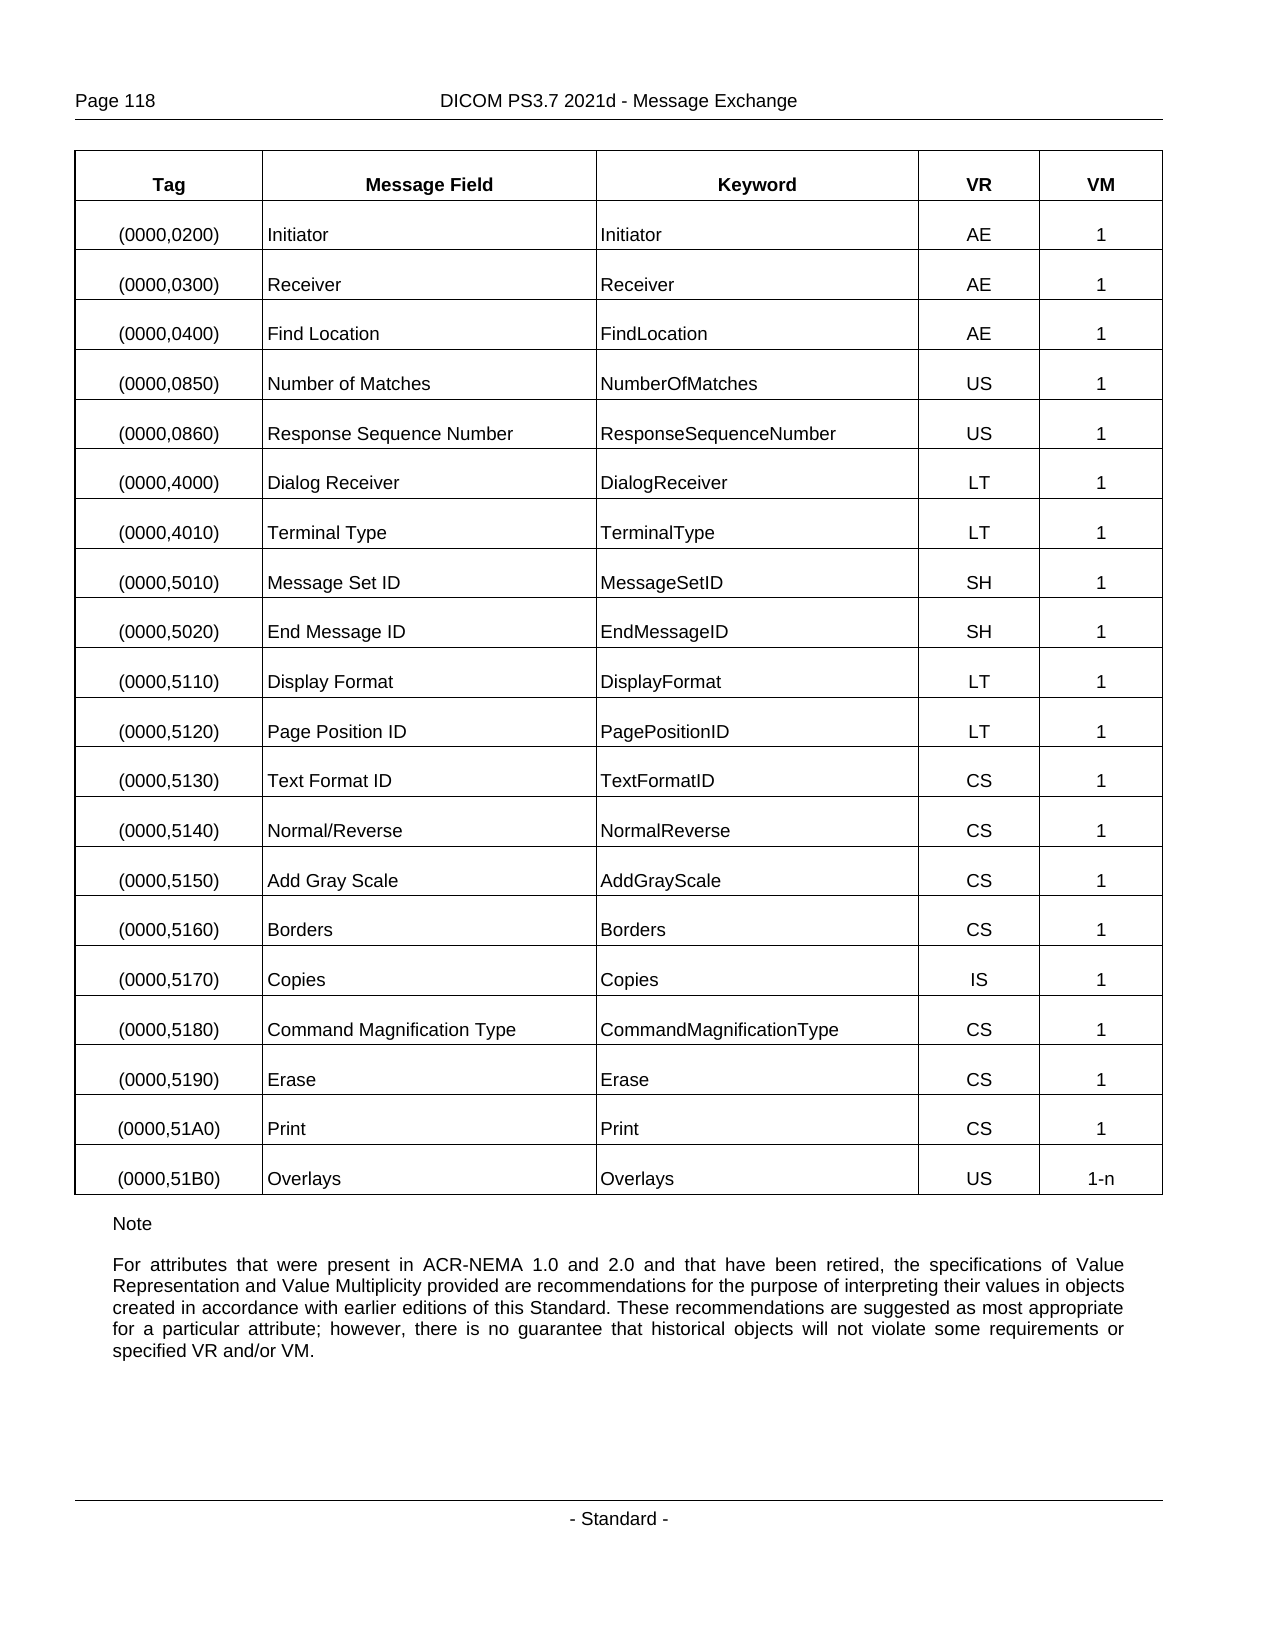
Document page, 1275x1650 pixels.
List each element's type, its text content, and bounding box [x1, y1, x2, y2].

table_cell LT [919, 499, 1039, 547]
table_cell FindLocation [597, 300, 918, 349]
table_cell US [919, 400, 1039, 448]
table_cell LT [919, 648, 1039, 697]
table_cell SH [919, 549, 1039, 597]
table_cell Command Magnification Type [263, 996, 596, 1044]
table_cell AE [919, 201, 1039, 249]
table_cell EndMessageID [597, 598, 918, 647]
table_header Tag [76, 151, 262, 200]
table_cell (0000,0200) [76, 201, 262, 249]
table_cell CS [919, 1095, 1039, 1144]
table_cell (0000,4000) [76, 449, 262, 498]
table_cell AE [919, 300, 1039, 349]
table_cell (0000,5020) [76, 598, 262, 647]
table_header VR [919, 151, 1039, 200]
table_cell 1 [1040, 300, 1162, 349]
text Note [112, 1213, 1125, 1235]
table_cell 1 [1040, 946, 1162, 995]
table_cell End Message ID [263, 598, 596, 647]
table_cell LT [919, 449, 1039, 498]
table_cell (0000,5130) [76, 747, 262, 796]
table_cell 1 [1040, 648, 1162, 697]
table_cell US [919, 350, 1039, 398]
table_cell NumberOfMatches [597, 350, 918, 398]
table_cell (0000,51A0) [76, 1095, 262, 1144]
table_cell 1 [1040, 250, 1162, 299]
table_cell AddGrayScale [597, 847, 918, 895]
table_cell 1 [1040, 400, 1162, 448]
table_cell 1 [1040, 847, 1162, 895]
table_cell 1 [1040, 996, 1162, 1044]
table_cell PagePositionID [597, 698, 918, 746]
table_cell Display Format [263, 648, 596, 697]
table_cell US [919, 1145, 1039, 1193]
table_cell Initiator [597, 201, 918, 249]
table_cell 1 [1040, 549, 1162, 597]
table_cell (0000,5110) [76, 648, 262, 697]
table_cell CS [919, 747, 1039, 796]
table_cell Overlays [597, 1145, 918, 1193]
table_cell Message Set ID [263, 549, 596, 597]
table_cell Receiver [597, 250, 918, 299]
table_cell 1 [1040, 896, 1162, 945]
table_cell CommandMagnificationType [597, 996, 918, 1044]
table_cell Initiator [263, 201, 596, 249]
text For attributes that were present in ACR-NEMA 1.0 and 2.0 and that have been retired, the specifications of Value Representation and Value Multiplicity provided are recommendations for the purpose of interpreting their values in objects created in accordance with earlier editions of this Standard. These recommendations are suggested as most appropriate for a particular attribute; however, there is no guarantee that historical objects will not violate some requirements or specified VR and/or VM. [112, 1253, 1125, 1361]
table_cell 1 [1040, 350, 1162, 398]
table_cell Normal/Reverse [263, 797, 596, 846]
table_cell DialogReceiver [597, 449, 918, 498]
table_cell 1-n [1040, 1145, 1162, 1193]
table_cell Number of Matches [263, 350, 596, 398]
table_cell NormalReverse [597, 797, 918, 846]
table_cell MessageSetID [597, 549, 918, 597]
table_cell (0000,5160) [76, 896, 262, 945]
table_cell SH [919, 598, 1039, 647]
table_cell TerminalType [597, 499, 918, 547]
table_cell 1 [1040, 698, 1162, 746]
table_cell CS [919, 996, 1039, 1044]
table_cell AE [919, 250, 1039, 299]
table_cell (0000,0400) [76, 300, 262, 349]
table_cell (0000,5150) [76, 847, 262, 895]
table_cell Erase [597, 1045, 918, 1094]
table_cell (0000,5170) [76, 946, 262, 995]
table_cell 1 [1040, 449, 1162, 498]
table_cell 1 [1040, 1045, 1162, 1094]
table_cell 1 [1040, 1095, 1162, 1144]
table_cell (0000,0850) [76, 350, 262, 398]
table_cell Print [597, 1095, 918, 1144]
table_cell (0000,0300) [76, 250, 262, 299]
table_cell Overlays [263, 1145, 596, 1193]
table_cell Print [263, 1095, 596, 1144]
table_cell LT [919, 698, 1039, 746]
table_cell Erase [263, 1045, 596, 1094]
table_cell Terminal Type [263, 499, 596, 547]
table_cell Dialog Receiver [263, 449, 596, 498]
table_header Keyword [597, 151, 918, 200]
table_header VM [1040, 151, 1162, 200]
table_cell Response Sequence Number [263, 400, 596, 448]
table_cell CS [919, 896, 1039, 945]
table_cell (0000,51B0) [76, 1145, 262, 1193]
table_cell Text Format ID [263, 747, 596, 796]
table_header Message Field [263, 151, 596, 200]
table_cell IS [919, 946, 1039, 995]
table_cell 1 [1040, 747, 1162, 796]
table_cell CS [919, 797, 1039, 846]
table_cell DisplayFormat [597, 648, 918, 697]
table_cell Add Gray Scale [263, 847, 596, 895]
table_cell Copies [597, 946, 918, 995]
table_cell 1 [1040, 499, 1162, 547]
table_cell Page Position ID [263, 698, 596, 746]
table_cell (0000,4010) [76, 499, 262, 547]
table_cell 1 [1040, 598, 1162, 647]
table_cell Borders [263, 896, 596, 945]
table_cell Borders [597, 896, 918, 945]
table_cell 1 [1040, 797, 1162, 846]
table_cell Copies [263, 946, 596, 995]
table_cell (0000,0860) [76, 400, 262, 448]
table_cell ResponseSequenceNumber [597, 400, 918, 448]
table_cell (0000,5010) [76, 549, 262, 597]
table_cell Receiver [263, 250, 596, 299]
table_cell TextFormatID [597, 747, 918, 796]
table_cell (0000,5140) [76, 797, 262, 846]
table_cell 1 [1040, 201, 1162, 249]
table_cell (0000,5180) [76, 996, 262, 1044]
table_cell CS [919, 847, 1039, 895]
table_cell (0000,5120) [76, 698, 262, 746]
table_cell (0000,5190) [76, 1045, 262, 1094]
table_cell CS [919, 1045, 1039, 1094]
table_cell Find Location [263, 300, 596, 349]
